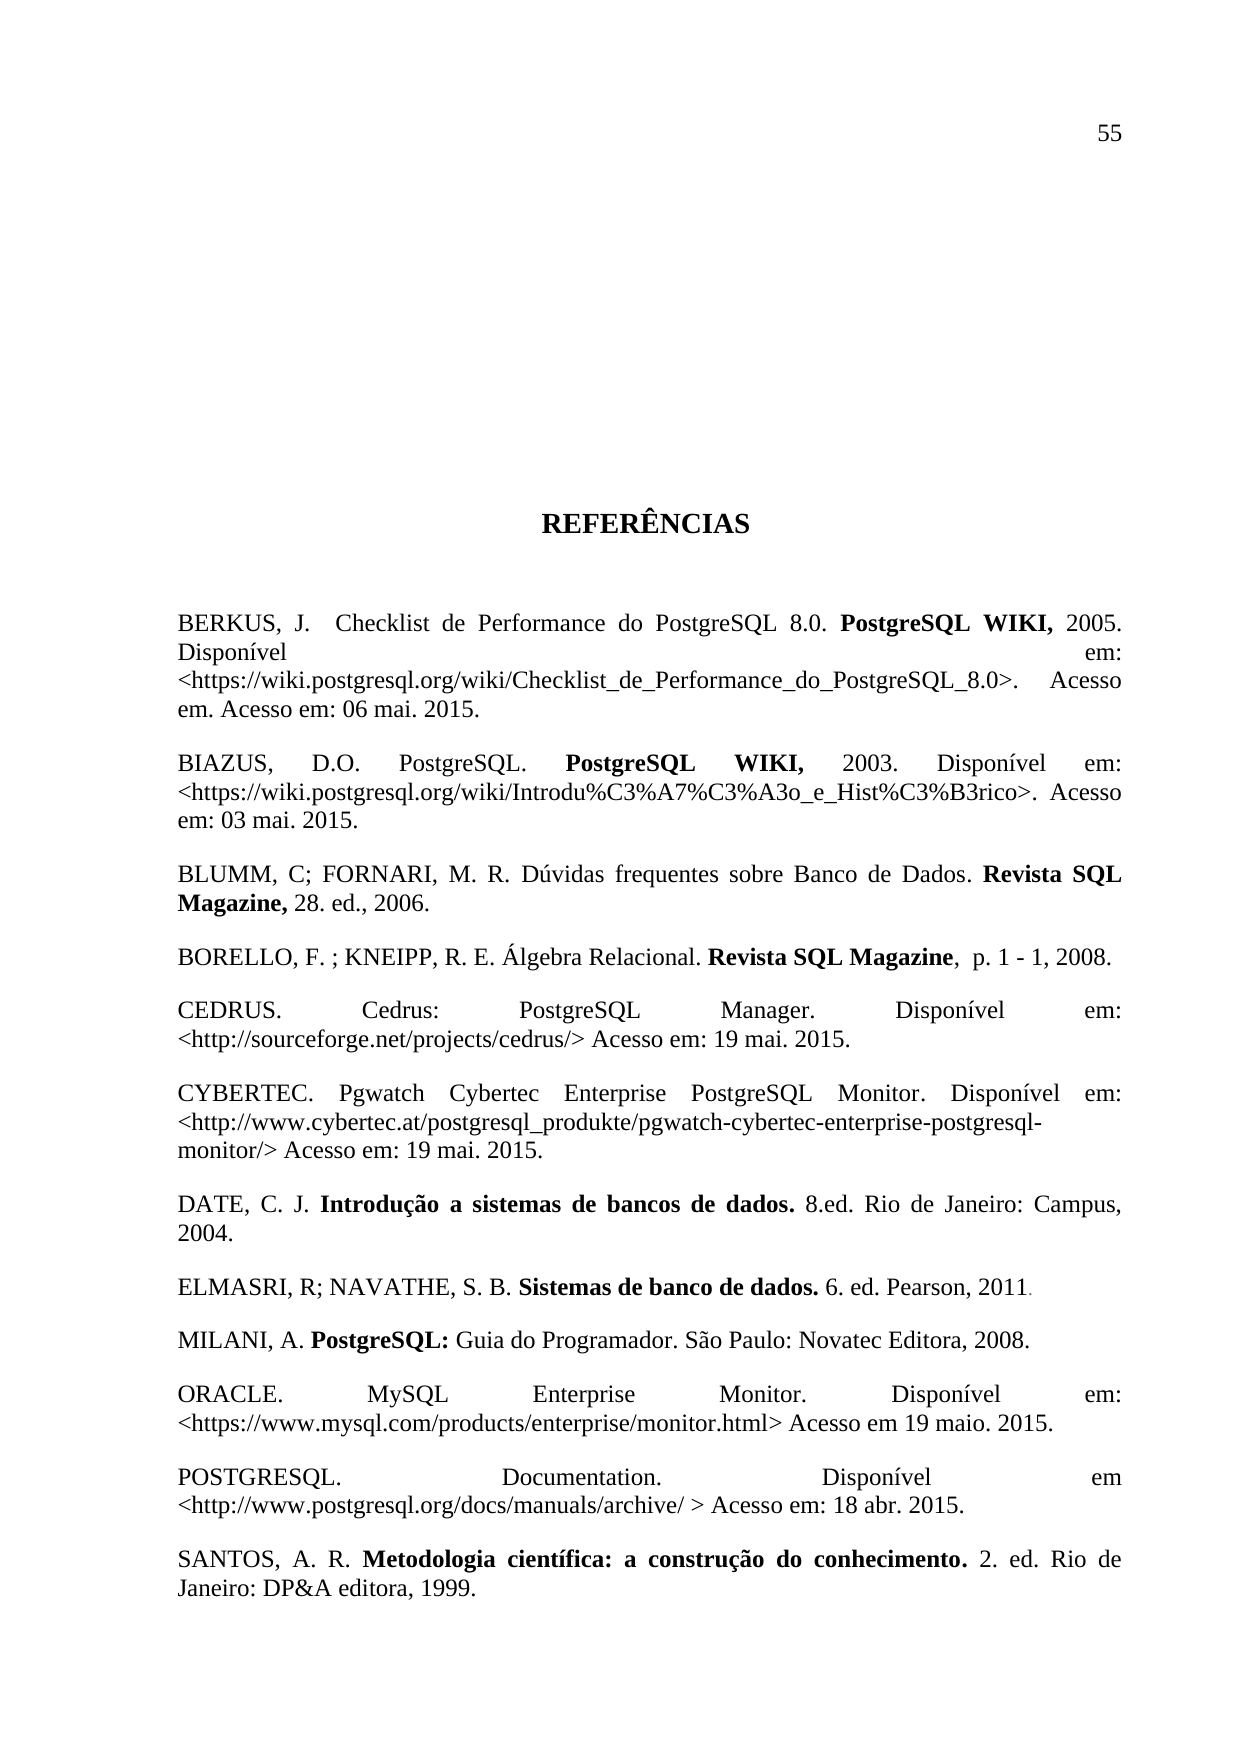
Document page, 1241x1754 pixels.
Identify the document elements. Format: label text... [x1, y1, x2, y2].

text ORACLE. MySQL Enterprise Monitor. Disponível em: <https://www.mysql.com/products/enterprise/monitor.html> Acesso em 19 maio. 2015. [177, 1379, 1122, 1437]
text POSTGRESQL. Documentation. Disponível em <http://www.postgresql.org/docs/manuals/archive/ > Acesso em: 18 abr. 2015. [177, 1462, 1122, 1519]
text ELMASRI, R; NAVATHE, S. B. Sistemas de banco de dados. 6. ed. Pearson, 2011. [177, 1272, 1122, 1300]
text Referências [177, 506, 1122, 540]
text MILANI, A. PostgreSQL: Guia do Programador. São Paulo: Novatec Editora, 2008. [177, 1325, 1122, 1354]
text BIAZUS, D.O. PostgreSQL. PostgreSQL WIKI, 2003. Disponível em: <https://wiki.postgresql.org/wiki/Introdu%C3%A7%C3%A3o_e_Hist%C3%B3rico>. Acesso em: 03 mai. 2015. [177, 748, 1122, 834]
text BORELLO, F. ; KNEIPP, R. E. Álgebra Relacional. Revista SQL Magazine, p. 1 - 1, 2008. [177, 942, 1122, 970]
text BERKUS, J. Checklist de Performance do PostgreSQL 8.0. PostgreSQL WIKI, 2005. Disponível em: <https://wiki.postgresql.org/wiki/Checklist_de_Performance_do_PostgreSQL_8.0>. Acesso em. Acesso em: 06 mai. 2015. [177, 608, 1122, 723]
text CEDRUS. Cedrus: PostgreSQL Manager. Disponível em: <http://sourceforge.net/projects/cedrus/> Acesso em: 19 mai. 2015. [177, 995, 1122, 1053]
text DATE, C. J. Introdução a sistemas de bancos de dados. 8.ed. Rio de Janeiro: Campus, 2004. [177, 1189, 1122, 1247]
text BLUMM, C; FORNARI, M. R. Dúvidas frequentes sobre Banco de Dados. Revista SQL Magazine, 28. ed., 2006. [177, 859, 1122, 917]
text SANTOS, A. R. Metodologia científica: a construção do conhecimento. 2. ed. Rio de Janeiro: DP&A editora, 1999. [177, 1544, 1122, 1602]
text CYBERTEC. Pgwatch Cybertec Enterprise PostgreSQL Monitor. Disponível em: <http://www.cybertec.at/postgresql_produkte/pgwatch-cybertec-enterprise-postgresql-monitor/> Acesso em: 19 mai. 2015. [177, 1078, 1122, 1164]
